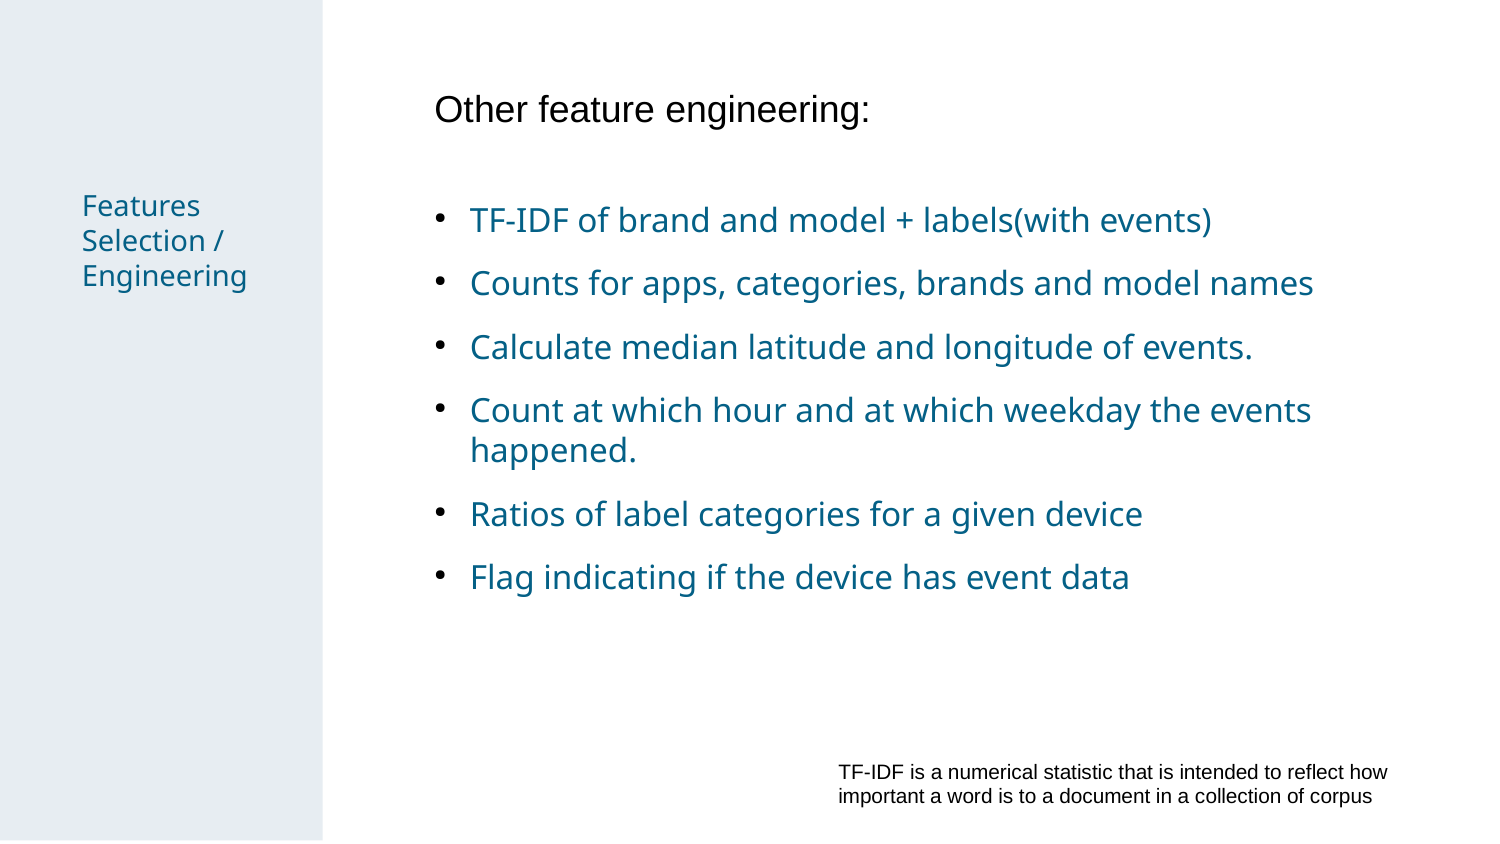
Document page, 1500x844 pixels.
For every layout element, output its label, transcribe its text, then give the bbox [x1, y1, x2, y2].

text_box TF-IDF is a numerical statistic that is intended to reflect how important a word is to a document in a collection of corpus [823, 753, 1430, 815]
text_box [0, 0, 323, 841]
text_box Features Selection / Engineering [67, 180, 325, 335]
text_box Other feature engineering: TF-IDF of brand and model + labels(with events) Counts for apps, categories, brands and model names Calculate median latitude and longitude of events. Count at which hour and at which weekday the events happened. Ratios of label categories for a given device Flag indicating if the device has event data [419, 32, 1382, 733]
